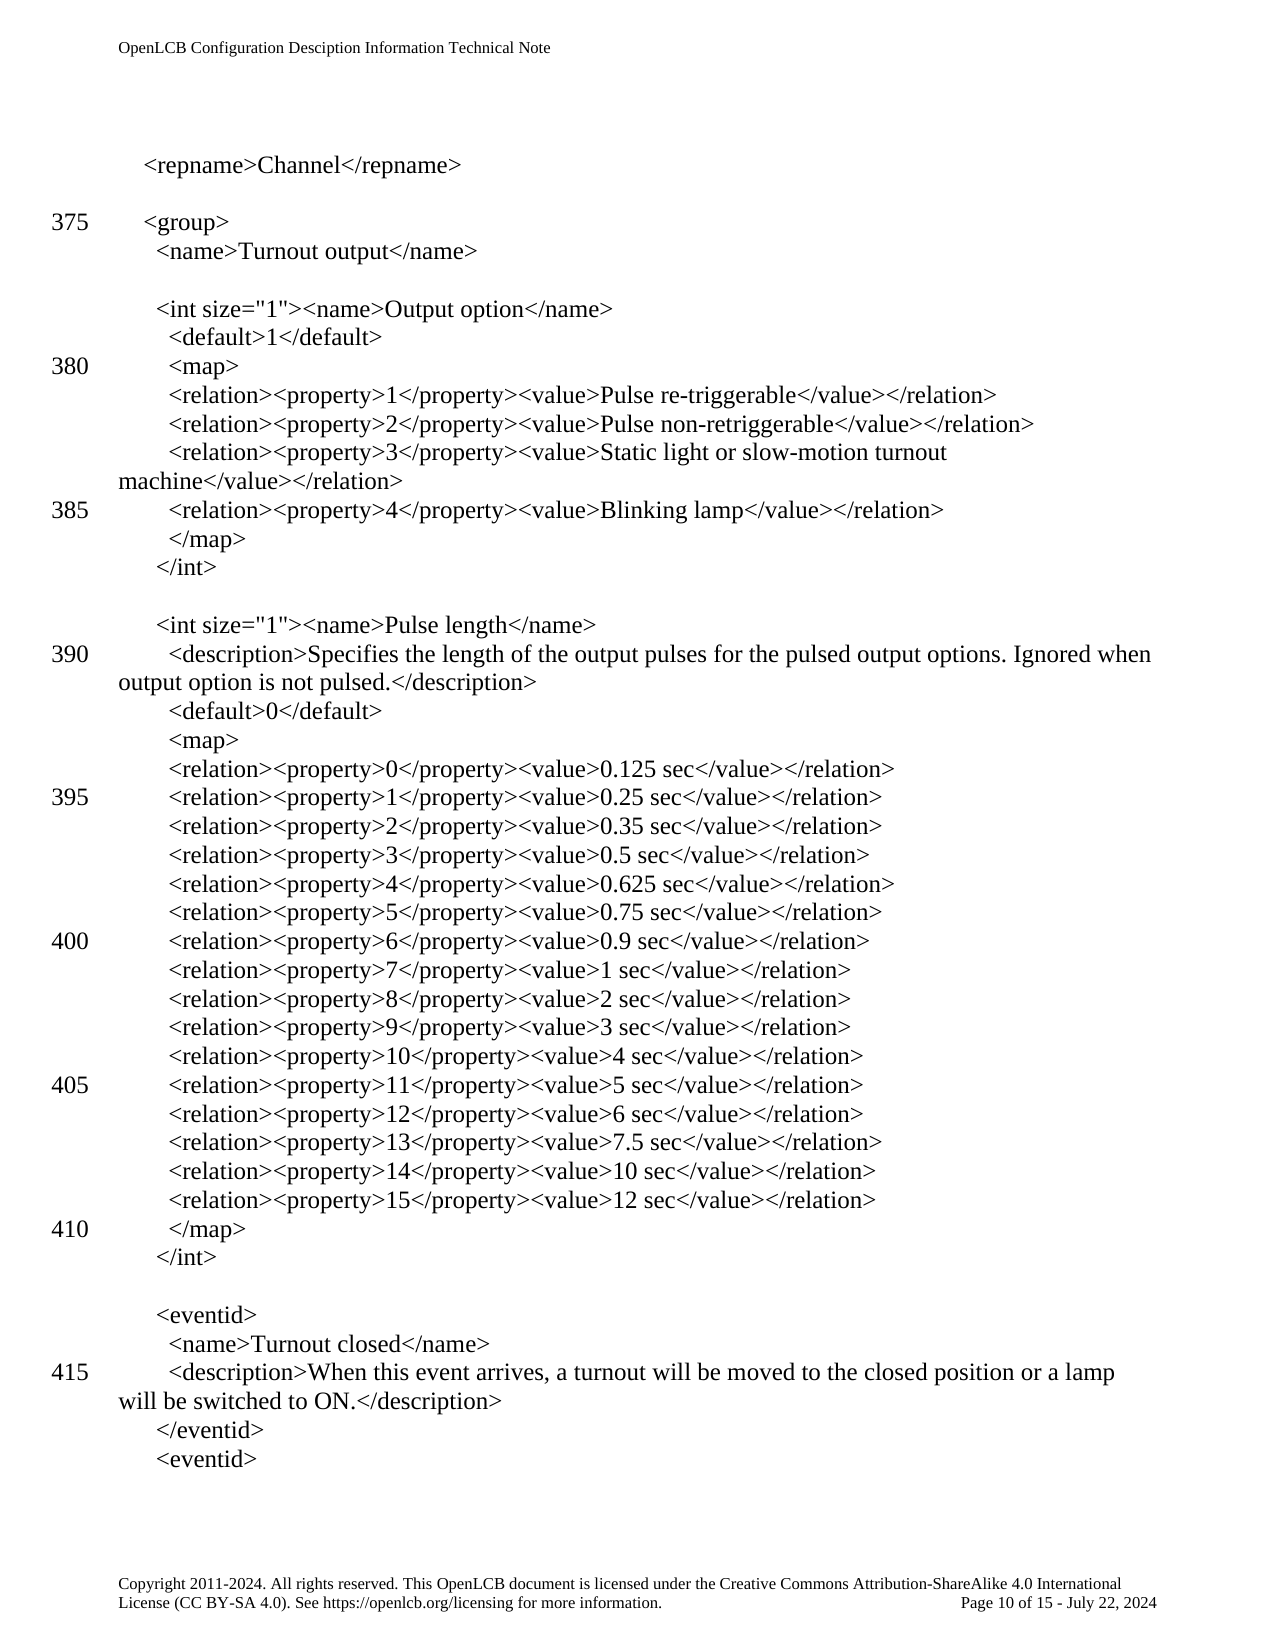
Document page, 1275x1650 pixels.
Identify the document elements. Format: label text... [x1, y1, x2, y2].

text <description>When this event arrives, a turnout will be moved to the closed position or a lamp will be switched to ON.</description> [118, 1357, 1157, 1415]
text <relation><property>2</property><value>0.35 sec</value></relation> [118, 811, 1157, 840]
text <relation><property>13</property><value>7.5 sec</value></relation> [118, 1127, 1157, 1156]
text </eventid> [118, 1415, 1157, 1444]
text <relation><property>1</property><value>Pulse re-triggerable</value></relation> [118, 380, 1157, 409]
text </int> [118, 1242, 1157, 1271]
text </map> [118, 1214, 1157, 1242]
text <eventid> [118, 1300, 1157, 1329]
text <relation><property>7</property><value>1 sec</value></relation> [118, 955, 1157, 984]
text <relation><property>5</property><value>0.75 sec</value></relation> [118, 897, 1157, 926]
text <relation><property>11</property><value>5 sec</value></relation> [118, 1070, 1157, 1099]
text </map> [118, 524, 1157, 552]
text <int size="1"><name>Output option</name> [118, 294, 1157, 322]
text <repname>Channel</repname> [118, 150, 1157, 179]
text <relation><property>1</property><value>0.25 sec</value></relation> [118, 782, 1157, 811]
text <description>Specifies the length of the output pulses for the pulsed output options. Ignored when output option is not pulsed.</description> [118, 639, 1157, 696]
text <relation><property>10</property><value>4 sec</value></relation> [118, 1041, 1157, 1070]
text <group> [118, 207, 1157, 236]
text <int size="1"><name>Pulse length</name> [118, 610, 1157, 639]
text <relation><property>14</property><value>10 sec</value></relation> [118, 1156, 1157, 1185]
text <relation><property>4</property><value>0.625 sec</value></relation> [118, 869, 1157, 897]
text <relation><property>2</property><value>Pulse non-retriggerable</value></relation> [118, 409, 1157, 437]
text <relation><property>9</property><value>3 sec</value></relation> [118, 1012, 1157, 1041]
text <name>Turnout closed</name> [118, 1329, 1157, 1357]
text <default>0</default> [118, 696, 1157, 725]
text <relation><property>0</property><value>0.125 sec</value></relation> [118, 754, 1157, 782]
text <relation><property>8</property><value>2 sec</value></relation> [118, 984, 1157, 1012]
text <relation><property>6</property><value>0.9 sec</value></relation> [118, 926, 1157, 955]
text <map> [118, 351, 1157, 380]
text <map> [118, 725, 1157, 754]
text <relation><property>3</property><value>Static light or slow-motion turnout machine</value></relation> [118, 437, 1157, 495]
text <eventid> [118, 1444, 1157, 1472]
text </int> [118, 552, 1157, 581]
text <relation><property>15</property><value>12 sec</value></relation> [118, 1185, 1157, 1214]
text <relation><property>3</property><value>0.5 sec</value></relation> [118, 840, 1157, 869]
text <default>1</default> [118, 322, 1157, 351]
text <name>Turnout output</name> [118, 236, 1157, 265]
text <relation><property>4</property><value>Blinking lamp</value></relation> [118, 495, 1157, 524]
text <relation><property>12</property><value>6 sec</value></relation> [118, 1099, 1157, 1127]
